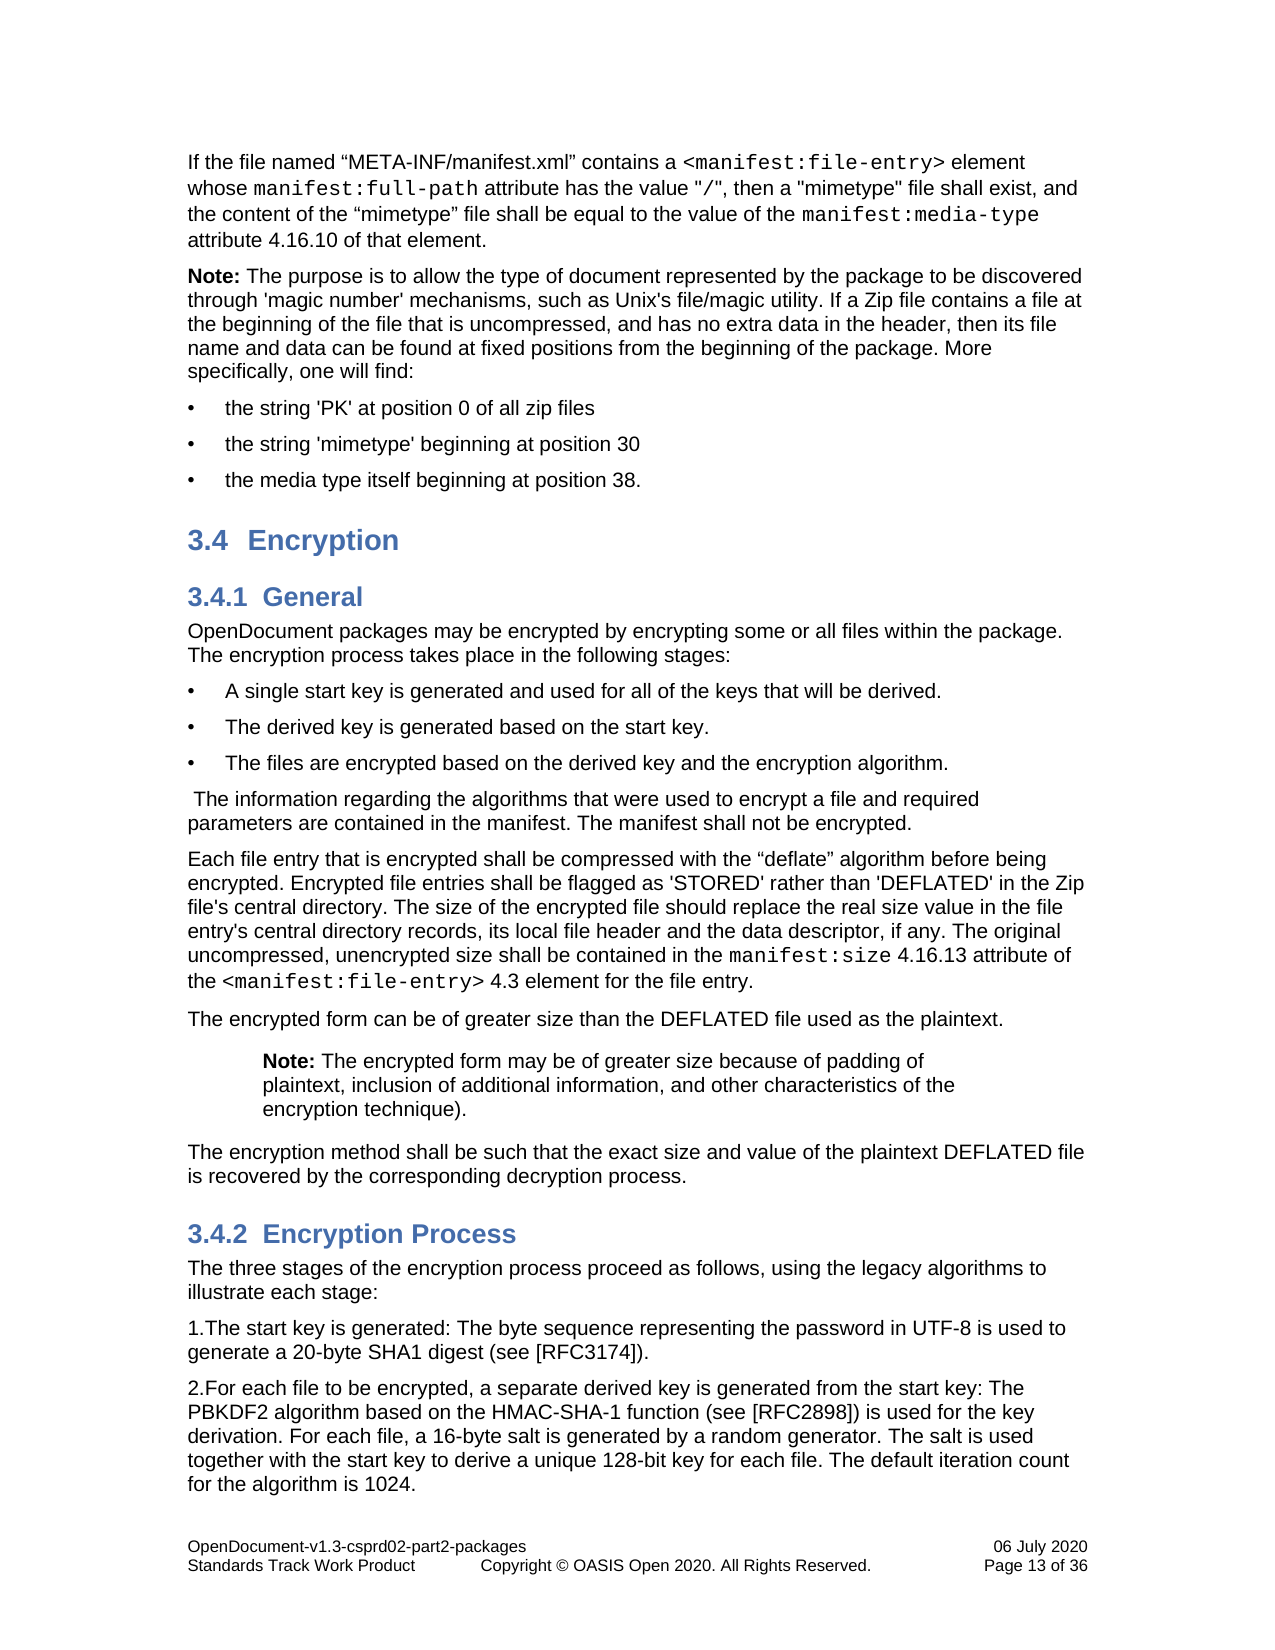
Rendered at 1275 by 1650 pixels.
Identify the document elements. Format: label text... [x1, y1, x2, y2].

list For each file to be encrypted, a separate derived key is generated from the start key: The PBKDF2 algorithm based on the HMAC-SHA-1 function (see [RFC2898]) is used for the key derivation. For each file, a 16-byte salt is generated by a random generator. The salt is used together with the start key to derive a unique 128-bit key for each file. The default iteration count for the algorithm is 1024. [187, 1376, 1088, 1496]
list the string 'PK' at position 0 of all zip files [187, 395, 1088, 419]
list The files are encrypted based on the derived key and the encryption algorithm. [187, 751, 1088, 775]
subtitle Encryption [187, 523, 1088, 556]
text Note: The purpose is to allow the type of document represented by the package to be discovered through 'magic number' mechanisms, such as Unix's file/magic utility. If a Zip file contains a file at the beginning of the file that is uncompressed, and has no extra data in the header, then its file name and data can be found at fixed positions from the beginning of the package. More specifically, one will find: [187, 263, 1088, 383]
list A single start key is generated and used for all of the keys that will be derived. [187, 679, 1088, 703]
subtitle General [187, 581, 1088, 613]
list the string 'mimetype' beginning at position 30 [187, 432, 1088, 456]
text Note: The encrypted form may be of greater size because of padding of plaintext, inclusion of additional information, and other characteristics of the encryption technique). [262, 1049, 1013, 1121]
text The information regarding the algorithms that were used to encrypt a file and required parameters are contained in the manifest. The manifest shall not be encrypted. [187, 787, 1088, 835]
list The start key is generated: The byte sequence representing the password in UTF-8 is used to generate a 20-byte SHA1 digest (see [RFC3174]). [187, 1316, 1088, 1364]
text Each file entry that is encrypted shall be compressed with the “deflate” algorithm before being encrypted. Encrypted file entries shall be flagged as 'STORED' rather than 'DEFLATED' in the Zip file's central directory. The size of the encrypted file should replace the real size value in the file entry's central directory records, its local file header and the data descriptor, if any. The original uncompressed, unencrypted size shall be contained in the manifest:size 4.16.13 attribute of the <manifest:file-entry> 4.3 element for the file entry. [187, 847, 1088, 994]
list the media type itself beginning at position 38. [187, 468, 1088, 492]
list The derived key is generated based on the start key. [187, 715, 1088, 739]
text OpenDocument packages may be encrypted by encrypting some or all files within the package. The encryption process takes place in the following stages: [187, 619, 1088, 667]
text The encrypted form can be of greater size than the DEFLATED file used as the plaintext. [187, 1007, 1088, 1031]
subtitle Encryption Process [187, 1218, 1088, 1250]
text The three stages of the encryption process proceed as follows, using the legacy algorithms to illustrate each stage: [187, 1256, 1088, 1304]
text The encryption method shall be such that the exact size and value of the plaintext DEFLATED file is recovered by the corresponding decryption process. [187, 1139, 1088, 1187]
text If the file named “META-INF/manifest.xml” contains a <manifest:file-entry> element whose manifest:full-path attribute has the value "/", then a "mimetype" file shall exist, and the content of the “mimetype” file shall be equal to the value of the manifest:media-type attribute 4.16.10 of that element. [187, 150, 1088, 251]
